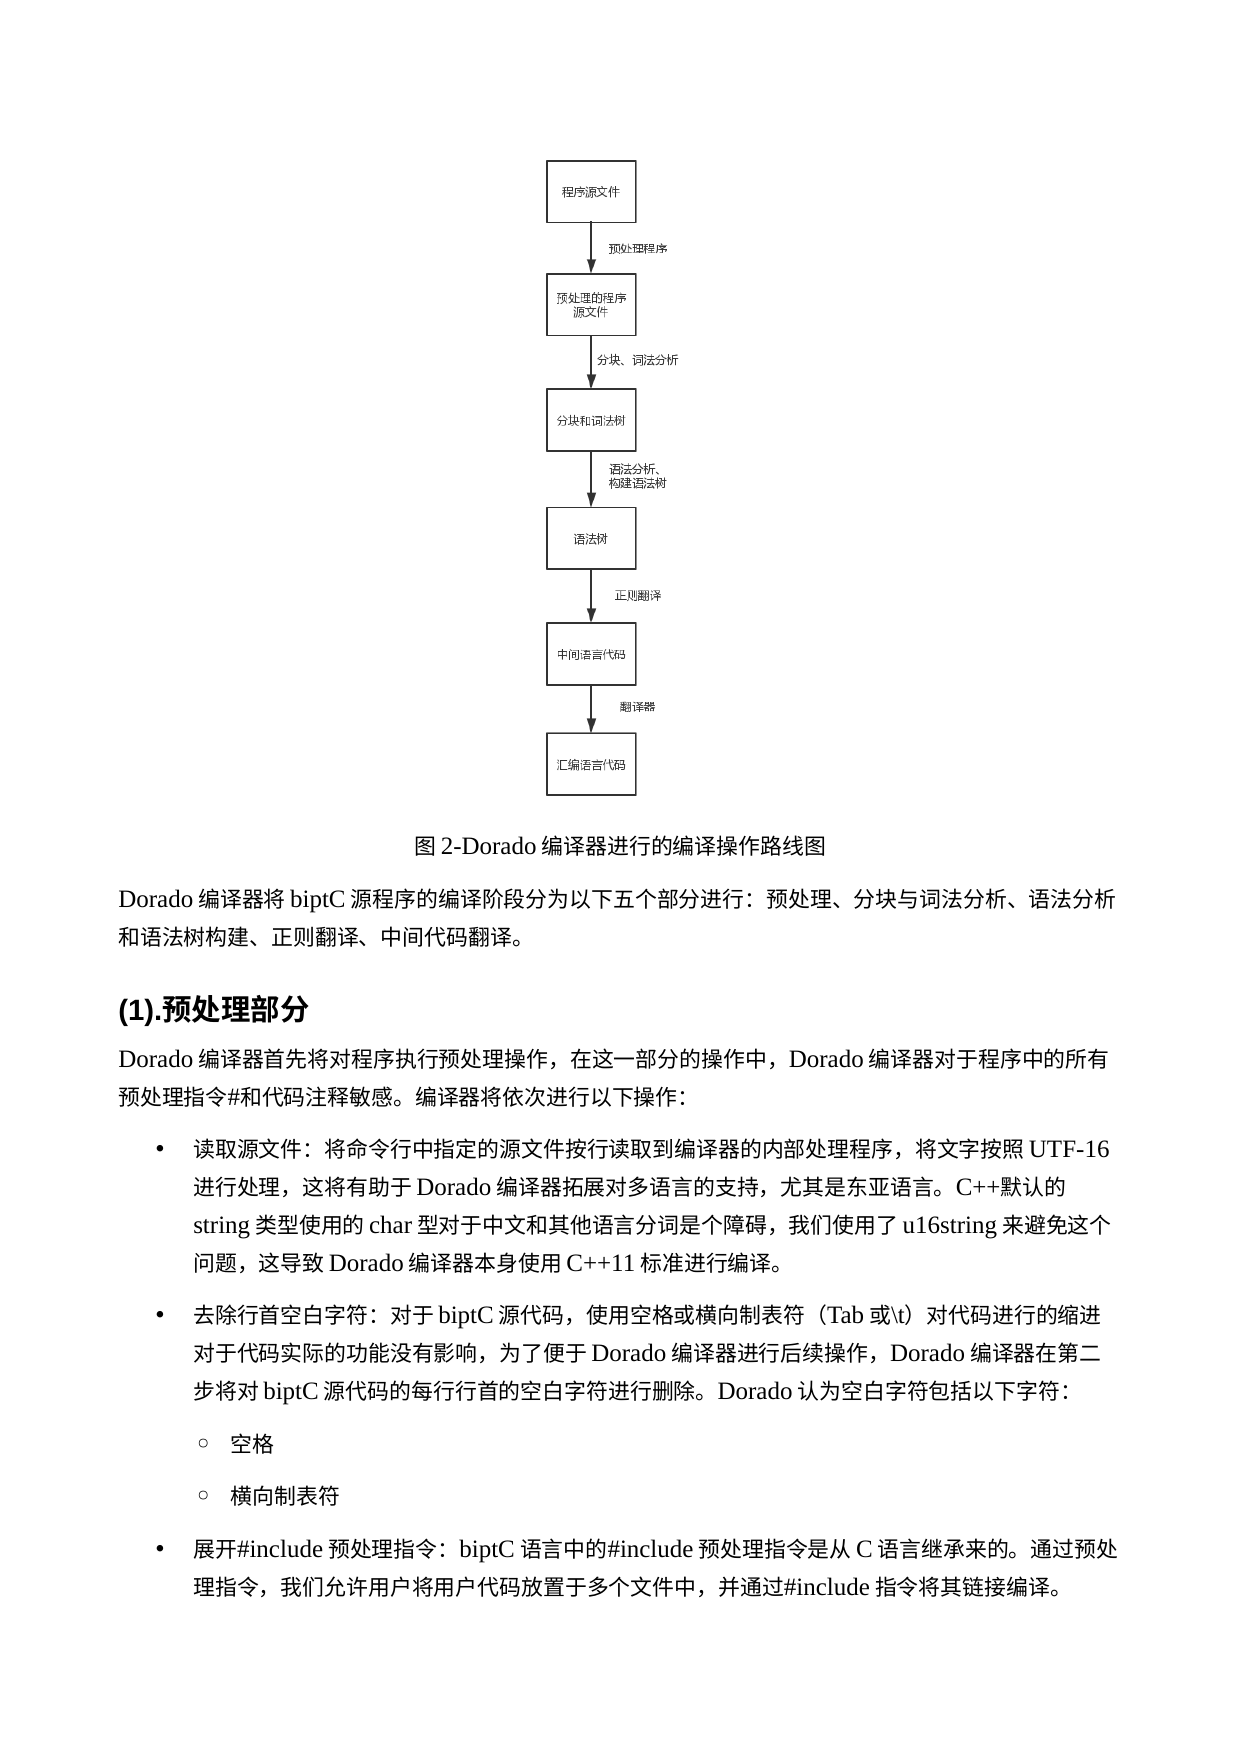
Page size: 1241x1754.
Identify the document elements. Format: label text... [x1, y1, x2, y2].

text Dorado编译器将biptC源程序的编译阶段分为以下五个部分进行：预处理、分块与词法分析、语法分析和语法树构建、正则翻译、中间代码翻译。 [118, 882, 1122, 951]
list 横向制表符 [193, 1479, 1122, 1511]
picture [504, 118, 737, 823]
subtitle (1).预处理部分 [118, 987, 1122, 1029]
list 去除行首空白字符：对于biptC源代码，使用空格或横向制表符（Tab或\t）对代码进行的缩进对于代码实际的功能没有影响，为了便于Dorado编译器进行后续操作，Dorado编译器在第二步将对biptC源代码的每行行首的空白字符进行删除。Dorado认为空白字符包括以下字符： [156, 1298, 1122, 1406]
text Dorado编译器首先将对程序执行预处理操作，在这一部分的操作中，Dorado编译器对于程序中的所有预处理指令#和代码注释敏感。编译器将依次进行以下操作： [118, 1042, 1122, 1111]
list 展开#include预处理指令：biptC语言中的#include预处理指令是从C语言继承来的。通过预处理指令，我们允许用户将用户代码放置于多个文件中，并通过#include指令将其链接编译。 [156, 1532, 1122, 1601]
list 读取源文件：将命令行中指定的源文件按行读取到编译器的内部处理程序，将文字按照UTF-16进行处理，这将有助于Dorado编译器拓展对多语言的支持，尤其是东亚语言。C++默认的string类型使用的char型对于中文和其他语言分词是个障碍，我们使用了u16string来避免这个问题，这导致Dorado编译器本身使用C++11标准进行编译。 [156, 1132, 1122, 1278]
text 图2-Dorado编译器进行的编译操作路线图 [118, 823, 1122, 861]
list 空格 [193, 1427, 1122, 1458]
